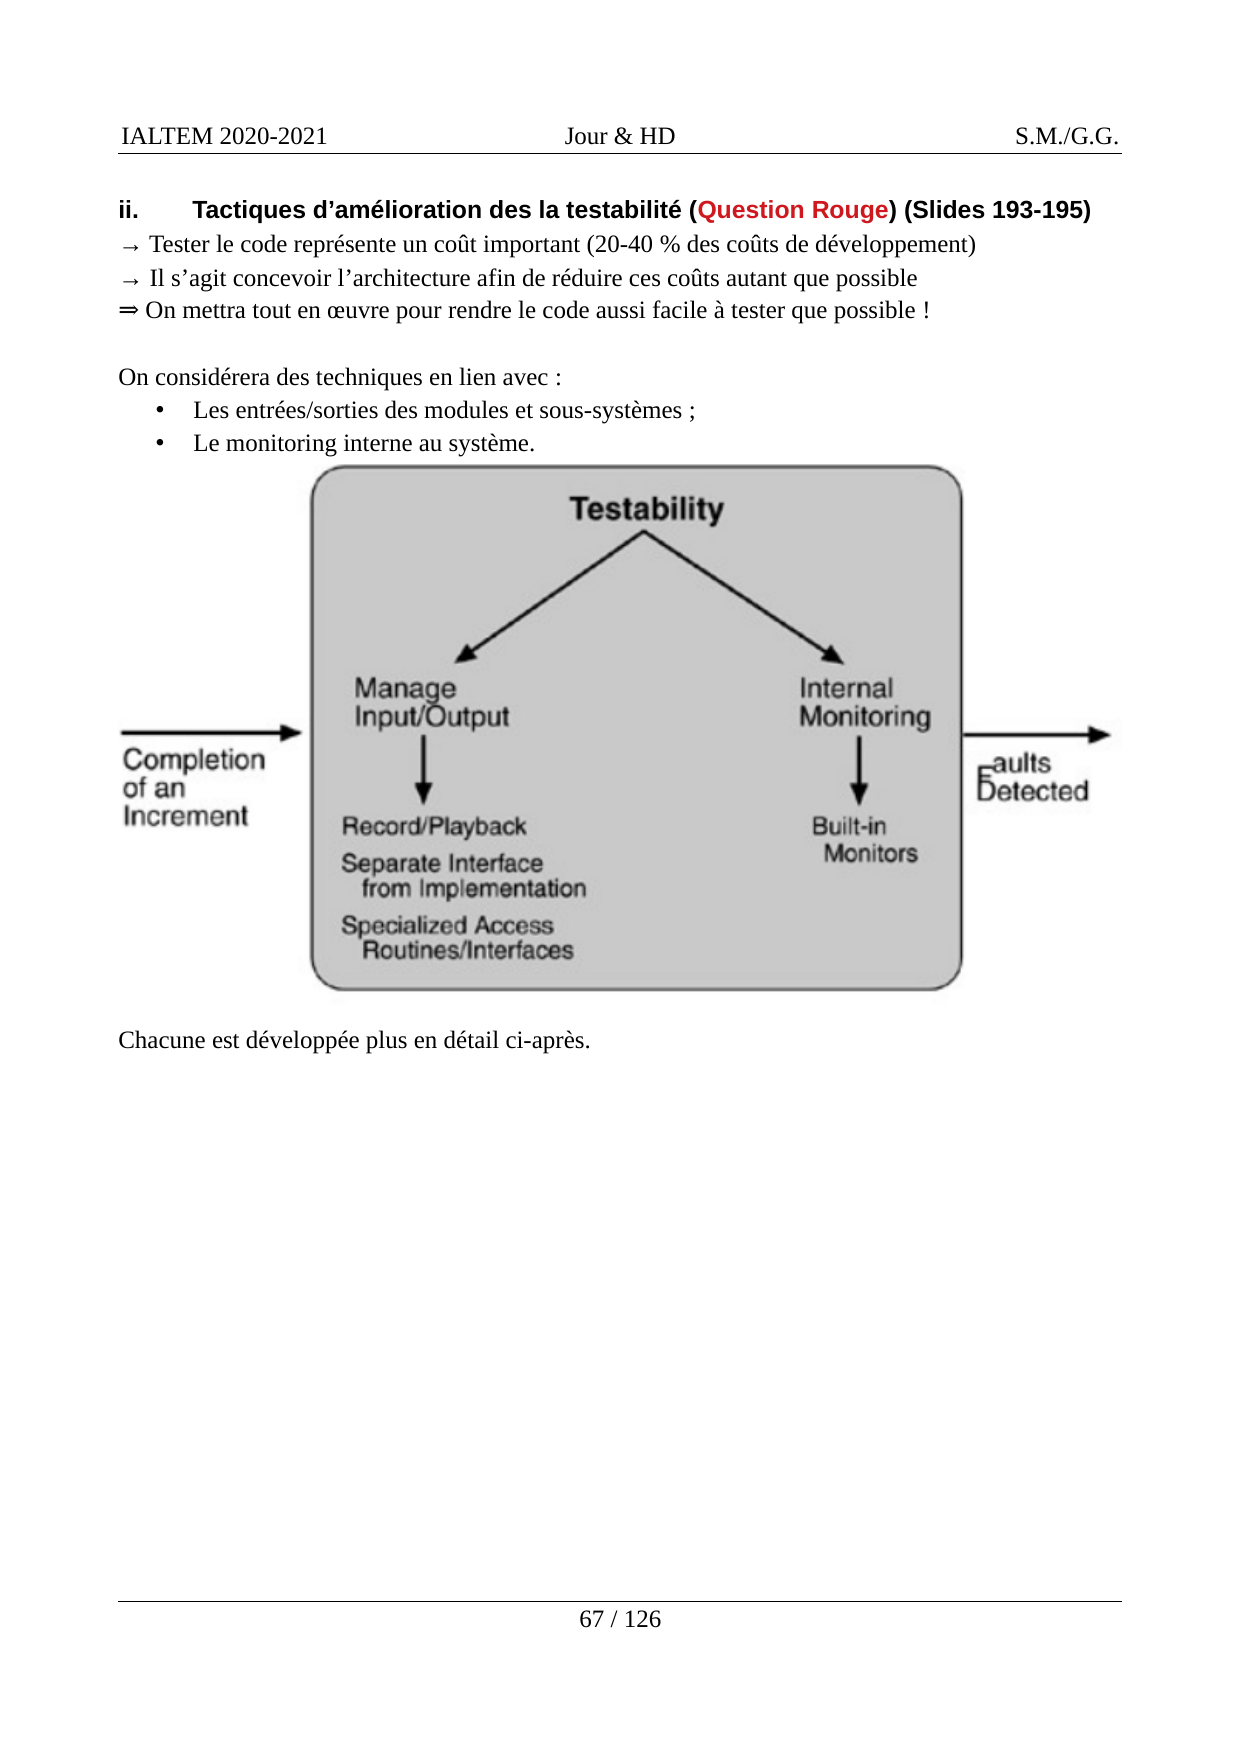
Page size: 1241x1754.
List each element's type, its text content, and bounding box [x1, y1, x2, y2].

text → Tester le code représente un coût important (20-40 % des coûts de développement) [118, 229, 1122, 258]
picture [118, 460, 1123, 1007]
text On considérera des techniques en lien avec : [118, 362, 1122, 390]
list Les entrées/sorties des modules et sous-systèmes ; [156, 395, 1122, 423]
text Chacune est développée plus en détail ci-après. [118, 1025, 1122, 1054]
list Le monitoring interne au système. [156, 428, 1122, 456]
text → Il s’agit concevoir l’architecture afin de réduire ces coûts autant que possible [118, 263, 1122, 291]
text ⇒ On mettra tout en œuvre pour rendre le code aussi facile à tester que possible ! [118, 296, 1122, 324]
subtitle Tactiques d’amélioration des la testabilité (Question Rouge) (Slides 193-195) [118, 195, 1122, 223]
